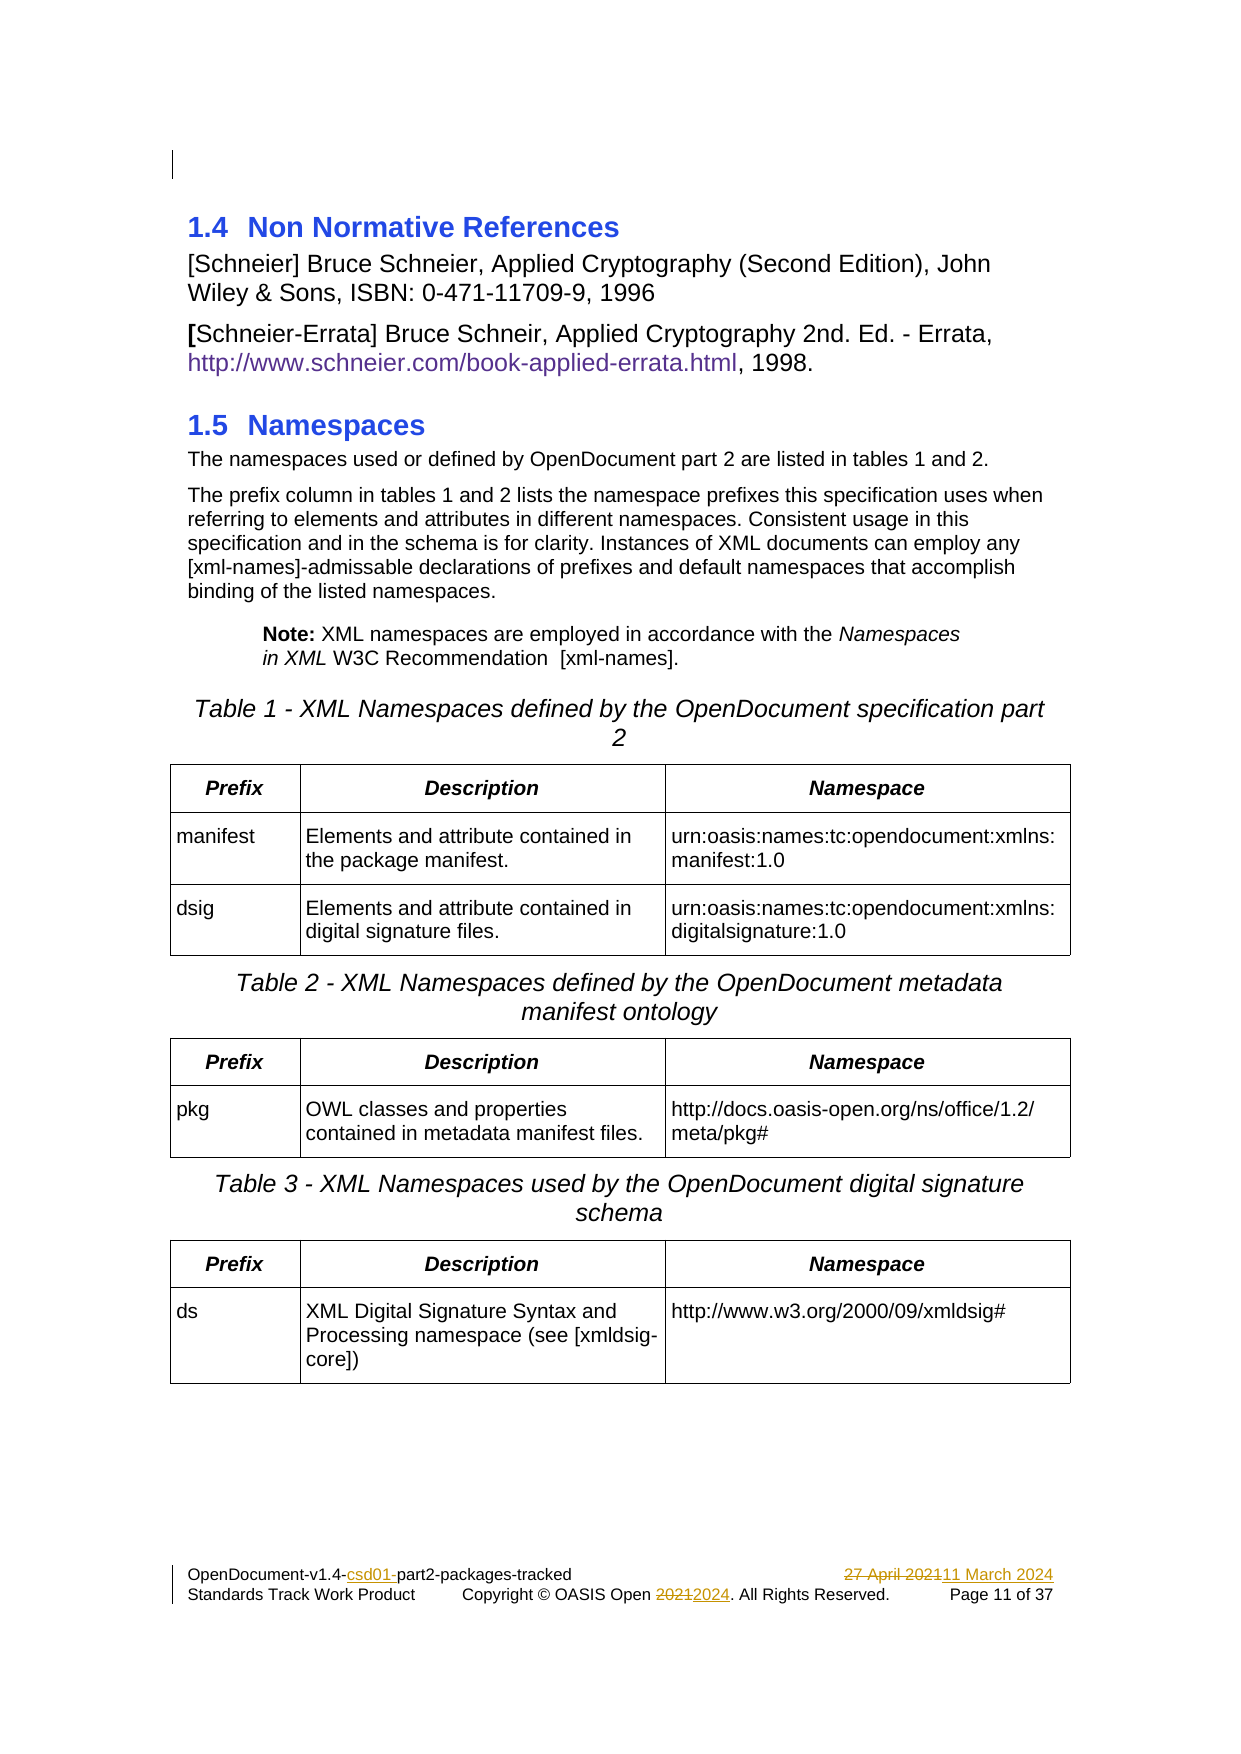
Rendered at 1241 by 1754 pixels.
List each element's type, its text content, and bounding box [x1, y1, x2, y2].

table_header Description [301, 1241, 665, 1287]
subtitle Namespaces [187, 407, 1053, 441]
text The namespaces used or defined by OpenDocument part 2 are listed in tables 1 and 2. [187, 447, 1053, 471]
table_cell http://www.w3.org/2000/09/xmldsig# [666, 1288, 1070, 1383]
table_header Namespace [666, 765, 1070, 812]
table_cell http://docs.oasis-open.org/ns/office/1.2/meta/pkg# [666, 1086, 1070, 1157]
table_cell manifest [171, 813, 300, 883]
table_cell OWL classes and properties contained in metadata manifest files. [301, 1086, 665, 1157]
table_header Prefix [171, 765, 300, 812]
text Table 1 - XML Namespaces defined by the OpenDocument specification part 2 [187, 694, 1053, 752]
table_header Prefix [171, 1241, 300, 1287]
table_header Namespace [666, 1039, 1070, 1085]
table_header Namespace [666, 1241, 1070, 1287]
text Table 2 - XML Namespaces defined by the OpenDocument metadata manifest ontology [187, 968, 1053, 1025]
table_cell Elements and attribute contained in digital signature files. [301, 885, 665, 955]
table_cell dsig [171, 885, 300, 955]
subtitle Non Normative References [187, 210, 1053, 243]
text [Schneier-Errata] Bruce Schneir, Applied Cryptography 2nd. Ed. - Errata, http://www.schneier.com/book-applied-errata.html, 1998. [187, 319, 1053, 376]
text [Schneier] Bruce Schneier, Applied Cryptography (Second Edition), John Wiley & Sons, ISBN: 0-471-11709-9, 1996 [187, 249, 1053, 307]
table_cell ds [171, 1288, 300, 1383]
table_cell XML Digital Signature Syntax and Processing namespace (see [xmldsig-core]) [301, 1288, 665, 1383]
table_cell Elements and attribute contained in the package manifest. [301, 813, 665, 883]
table_header Description [301, 765, 665, 812]
table_cell urn:oasis:names:tc:opendocument:xmlns:digitalsignature:1.0 [666, 885, 1070, 955]
table_cell pkg [171, 1086, 300, 1157]
text Table 3 - XML Namespaces used by the OpenDocument digital signature schema [187, 1169, 1053, 1227]
table_cell urn:oasis:names:tc:opendocument:xmlns: manifest:1.0 [666, 813, 1070, 883]
text Note: XML namespaces are employed in accordance with the Namespaces in XML W3C Recommendation [xml-names]. [262, 621, 978, 669]
text The prefix column in tables 1 and 2 lists the namespace prefixes this specification uses when referring to elements and attributes in different namespaces. Consistent usage in this specification and in the schema is for clarity. Instances of XML documents can employ any [xml-names]-admissable declarations of prefixes and default namespaces that accomplish binding of the listed namespaces. [187, 483, 1053, 603]
table_header Prefix [171, 1039, 300, 1085]
table_header Description [301, 1039, 665, 1085]
